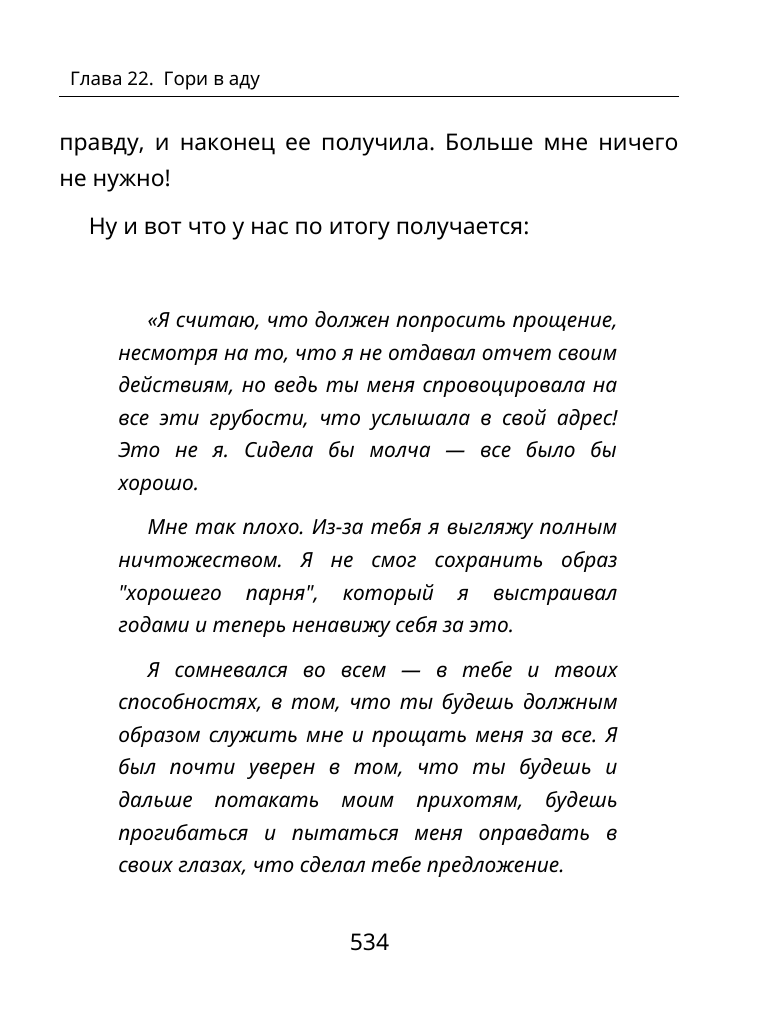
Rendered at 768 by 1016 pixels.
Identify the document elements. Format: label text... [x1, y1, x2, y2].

text Я сомневался во всем — в тебе и твоих способностях, в том, что ты будешь должным образом служить мне и прощать меня за все. Я был почти уверен в том, что ты будешь и дальше потакать моим прихотям, будешь прогибаться и пытаться меня оправдать в своих глазах, что сделал тебе предложение. [118, 655, 620, 879]
text правду, и наконец ее получила. Больше мне ничего не нужно! [59, 126, 679, 193]
text Мне так плохо. Из-за тебя я выгляжу полным ничтожеством. Я не смог сохранить образ "хорошего парня", который я выстраивал годами и теперь ненавижу себя за это. [118, 512, 620, 639]
text «Я считаю, что должен попросить прощение, несмотря на то, что я не отдавал отчет своим действиям, но ведь ты меня спровоцировала на все эти грубости, что услышала в свой адрес! Это не я. Сидела бы молча — все было бы хорошо. [118, 305, 620, 497]
text Ну и вот что у нас по итогу получается: [59, 210, 679, 241]
